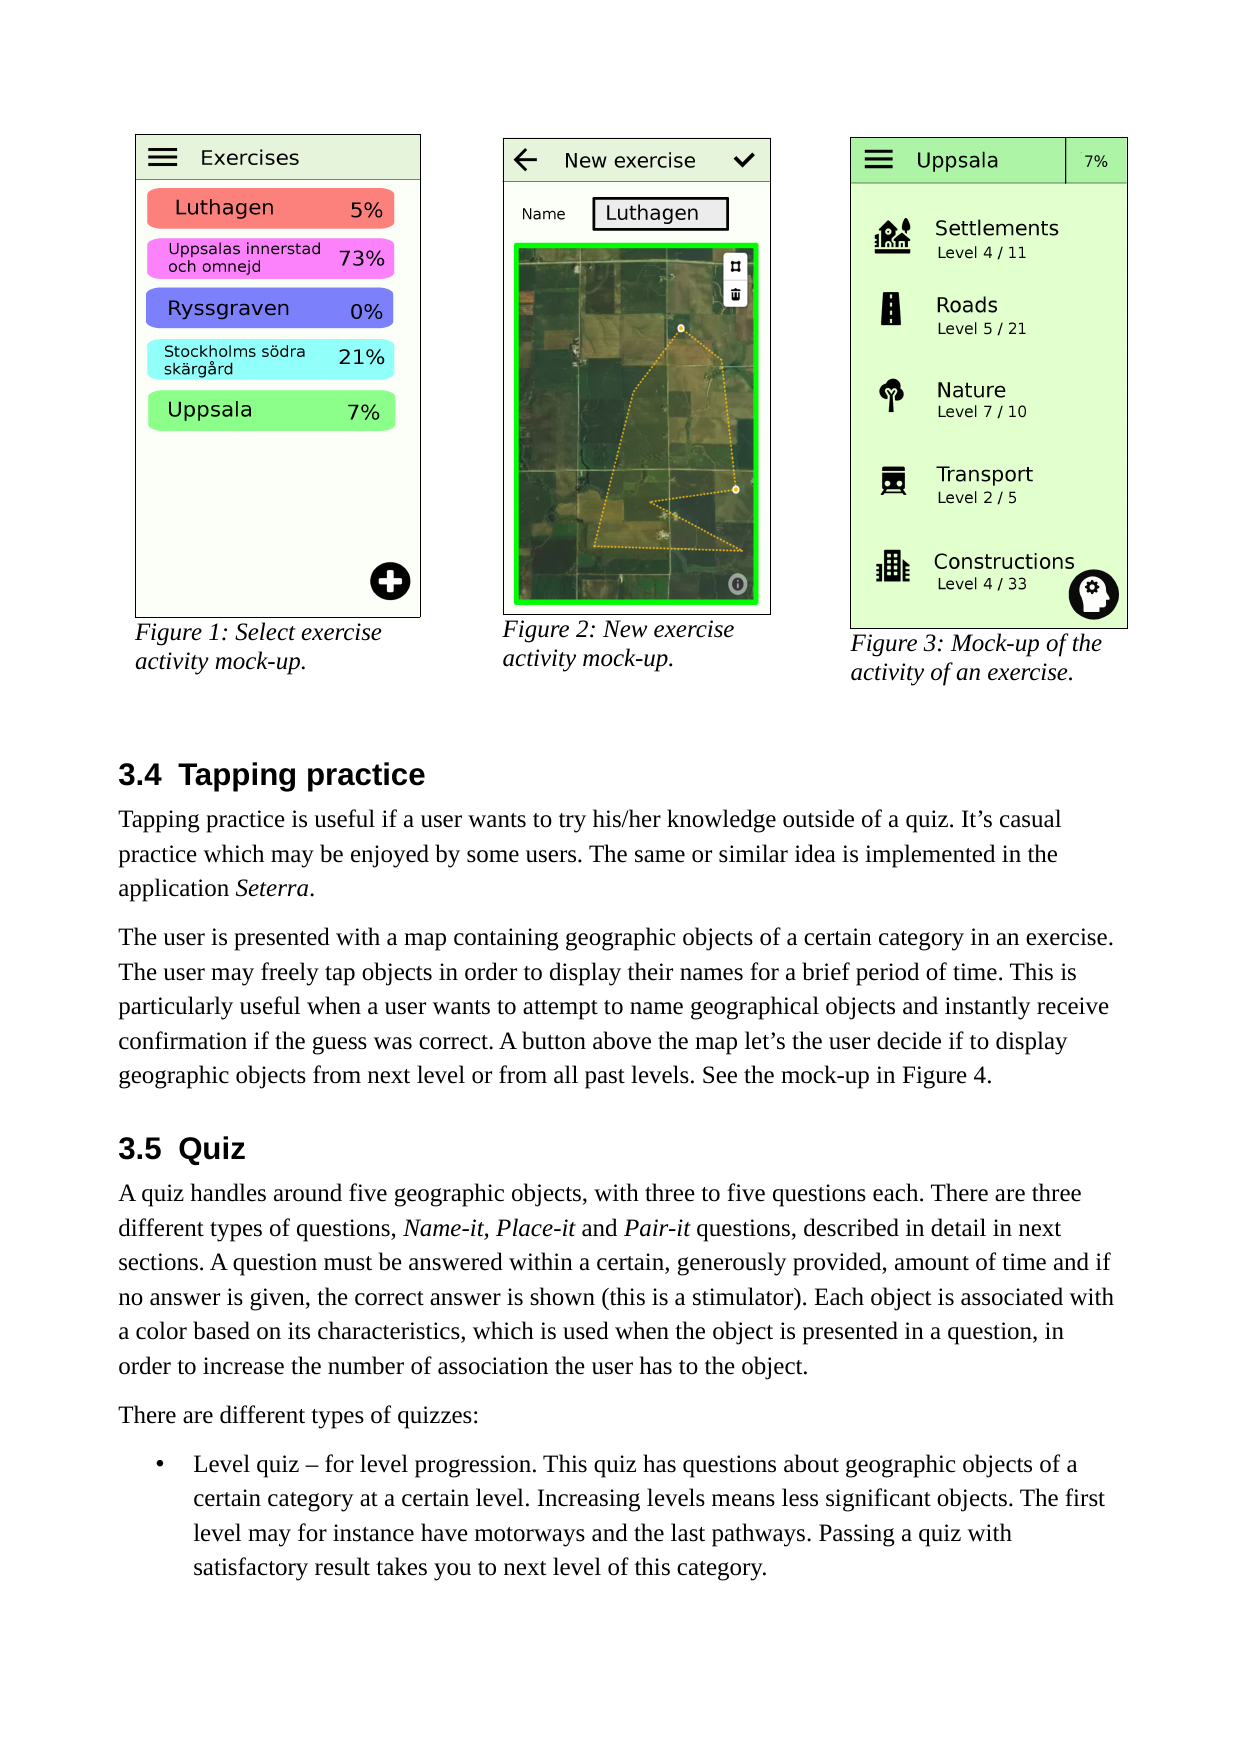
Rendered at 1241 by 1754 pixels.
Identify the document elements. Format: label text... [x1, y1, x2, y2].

list Level quiz – for level progression. This quiz has questions about geographic objects of a certain category at a certain level. Increasing levels means less significant objects. The first level may for instance have motorways and the last pathways. Passing a quiz with satisfactory result takes you to next level of this category. [156, 1449, 1122, 1581]
subtitle Quiz [118, 1130, 1122, 1166]
text Figure 3: Mock-up of the activity of an exercise. [850, 629, 1127, 686]
text The user is presented with a map containing geographic objects of a certain category in an exercise. The user may freely tap objects in order to display their names for a brief period of time. This is particularly useful when a user wants to attempt to name geographical objects and instantly receive confirmation if the guess was correct. A button above the map let’s the user decide if to display geographic objects from next level or from all past levels. See the mock-up in Figure 4. [118, 922, 1122, 1089]
text A quiz handles around five geographic objects, with three to five questions each. There are three different types of questions, Name-it, Place-it and Pair-it questions, described in detail in next sections. A question must be answered within a certain, generously provided, amount of time and if no answer is given, the correct answer is shown (this is a stimulator). Each object is associated with a color based on its characteristics, which is used when the object is presented in a question, in order to increase the number of association the user has to the object. [118, 1178, 1122, 1380]
picture [504, 139, 770, 614]
text Tapping practice is useful if a user wants to try his/her knowledge outside of a quiz. It’s casual practice which may be enjoyed by some users. The same or similar idea is implemented in the application Seterra. [118, 804, 1122, 902]
picture [136, 135, 420, 617]
text There are different types of quizzes: [118, 1400, 1122, 1429]
picture [851, 138, 1127, 628]
text Figure 2: New exercise activity mock-up. [502, 615, 771, 672]
text Figure 1: Select exercise activity mock-up. [135, 618, 420, 674]
subtitle Tapping practice [118, 756, 1122, 792]
